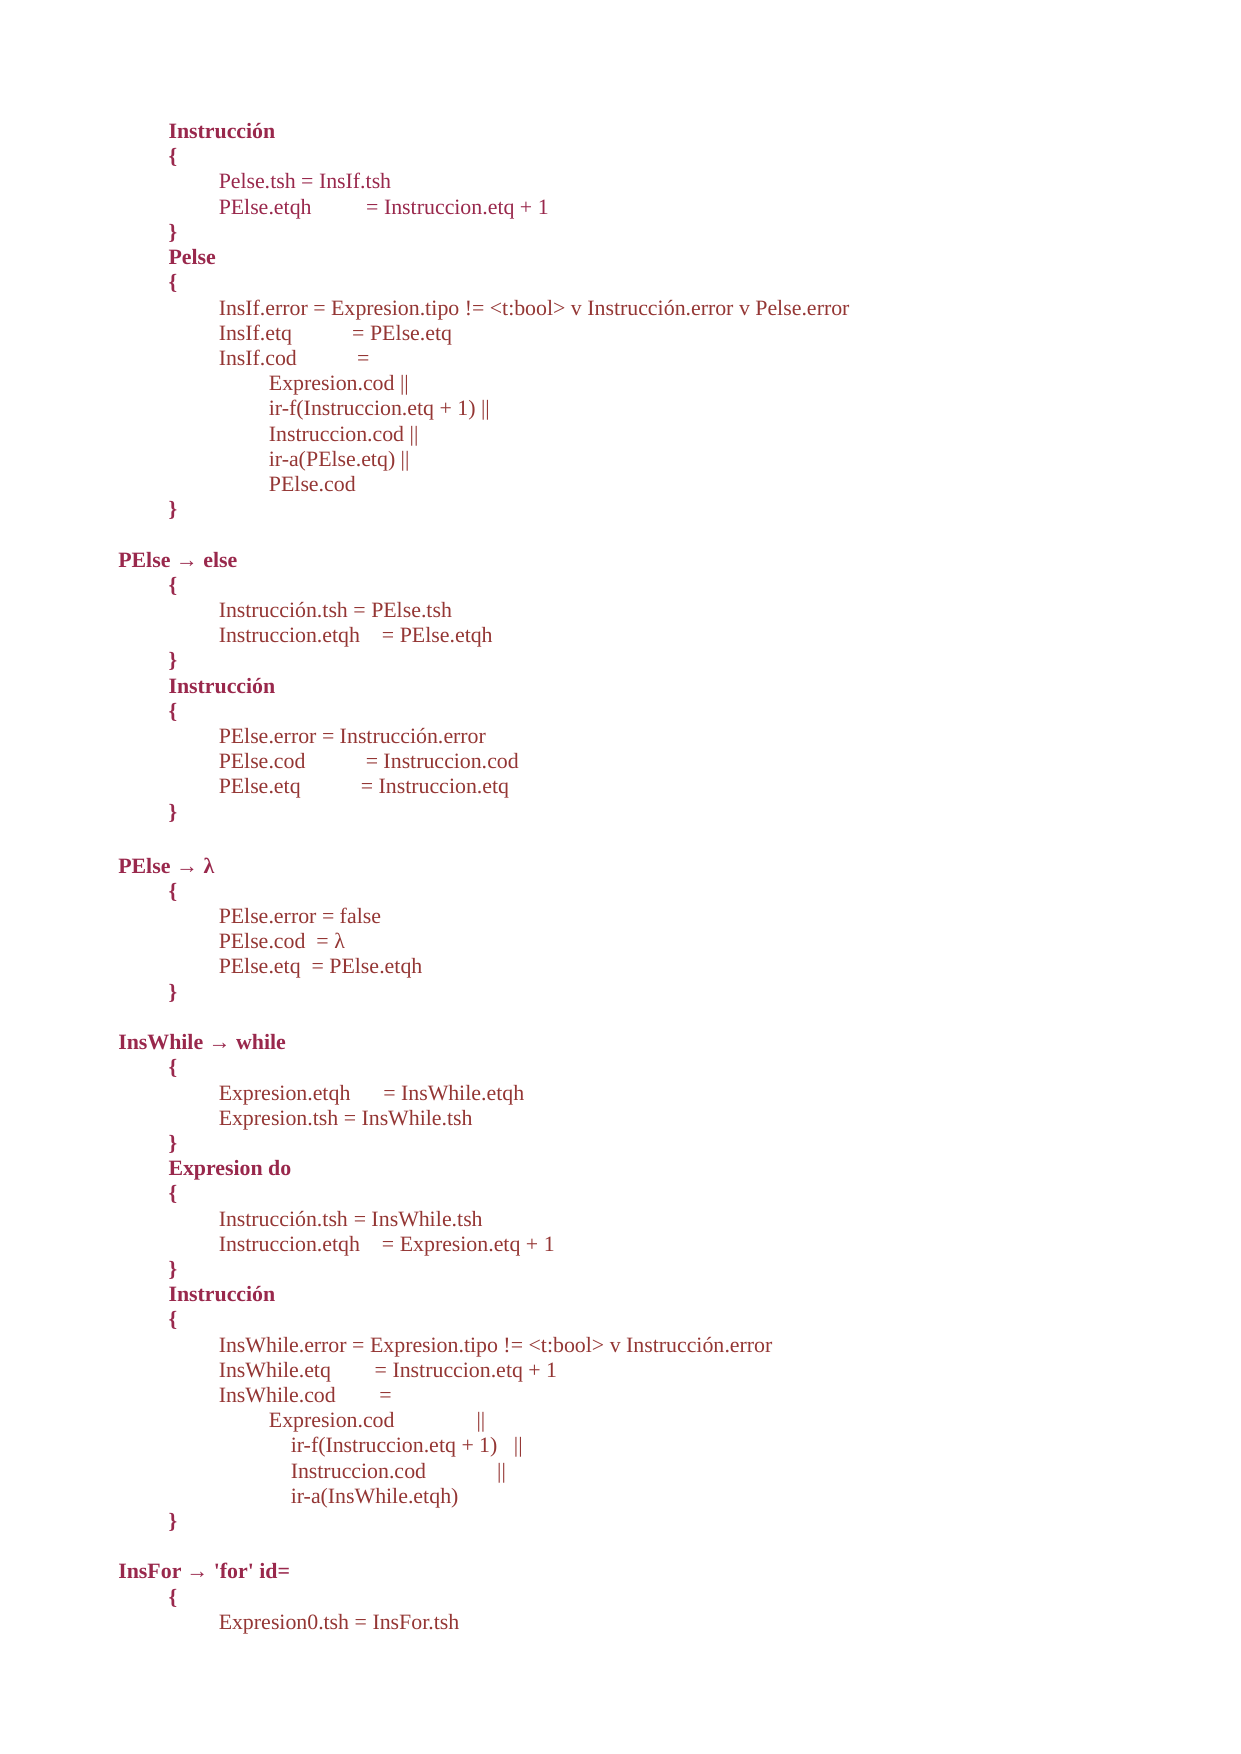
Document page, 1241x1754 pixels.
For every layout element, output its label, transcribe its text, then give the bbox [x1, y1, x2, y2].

text Instruccion.etqh = PElse.etqh [168, 622, 1122, 647]
text PElse.cod = Instruccion.cod [118, 748, 1122, 773]
text } [168, 647, 1122, 673]
text Expresion.cod || [168, 370, 1122, 395]
text PElse → else [118, 547, 1122, 572]
text Instrucción [168, 673, 1122, 698]
text } [168, 979, 1122, 1004]
text Instruccion.cod || [168, 1458, 1122, 1483]
text Instrucción.tsh = InsWhile.tsh [168, 1206, 1122, 1231]
text PElse.etq = PElse.etqh [168, 953, 1122, 979]
text InsIf.cod = [168, 345, 1122, 370]
text { [168, 269, 1122, 294]
text PElse.etq = Instruccion.etq [118, 773, 1122, 799]
text InsWhile → while [118, 1029, 1122, 1054]
text ir-a(PElse.etq) || [168, 446, 1122, 471]
text { [168, 698, 1122, 723]
text } [168, 1256, 1122, 1281]
text Expresion do [168, 1155, 1122, 1180]
text PElse.error = false [168, 903, 1122, 928]
text PElse.cod [168, 471, 1122, 496]
text InsWhile.cod = [168, 1382, 1122, 1407]
text ir-a(InsWhile.etqh) [168, 1483, 1122, 1508]
text Expresion.tsh = InsWhile.tsh [168, 1105, 1122, 1130]
text { [168, 572, 1122, 597]
text Instruccion.etqh = Expresion.etq + 1 [168, 1231, 1122, 1256]
text Instruccion.cod || [168, 421, 1122, 446]
text } [168, 219, 1122, 244]
text ir-f(Instruccion.etq + 1) || [168, 1432, 1122, 1458]
text PElse → λ [118, 853, 1122, 878]
text Pelse.tsh = InsIf.tsh [168, 168, 1122, 194]
text PElse.etqh = Instruccion.etq + 1 [168, 194, 1122, 219]
text ir-f(Instruccion.etq + 1) || [168, 395, 1122, 421]
text { [168, 1180, 1122, 1206]
text } [168, 1130, 1122, 1155]
text { [168, 1584, 1122, 1609]
text InsIf.error = Expresion.tipo != <t:bool> v Instrucción.error v Pelse.error [168, 294, 1122, 320]
text Instrucción [168, 1281, 1122, 1306]
text } [168, 799, 1122, 824]
text } [168, 1508, 1122, 1533]
text } [168, 496, 1122, 521]
text Pelse [168, 244, 1122, 269]
text InsIf.etq = PElse.etq [168, 320, 1122, 345]
text Instrucción [168, 118, 1122, 143]
text Expresion.etqh = InsWhile.etqh [168, 1079, 1122, 1105]
text InsWhile.error = Expresion.tipo != <t:bool> v Instrucción.error [168, 1332, 1122, 1357]
text InsWhile.etq = Instruccion.etq + 1 [168, 1357, 1122, 1382]
text { [168, 1306, 1122, 1332]
text Expresion.cod || [168, 1407, 1122, 1432]
text { [168, 1054, 1122, 1079]
text PElse.error = Instrucción.error [168, 723, 1122, 748]
text { [168, 878, 1122, 903]
text { [168, 143, 1122, 168]
text InsFor → 'for' id= [118, 1558, 1122, 1584]
text PElse.cod = λ [168, 928, 1122, 953]
text Instrucción.tsh = PElse.tsh [168, 597, 1122, 622]
text Expresion0.tsh = InsFor.tsh [168, 1609, 1122, 1634]
